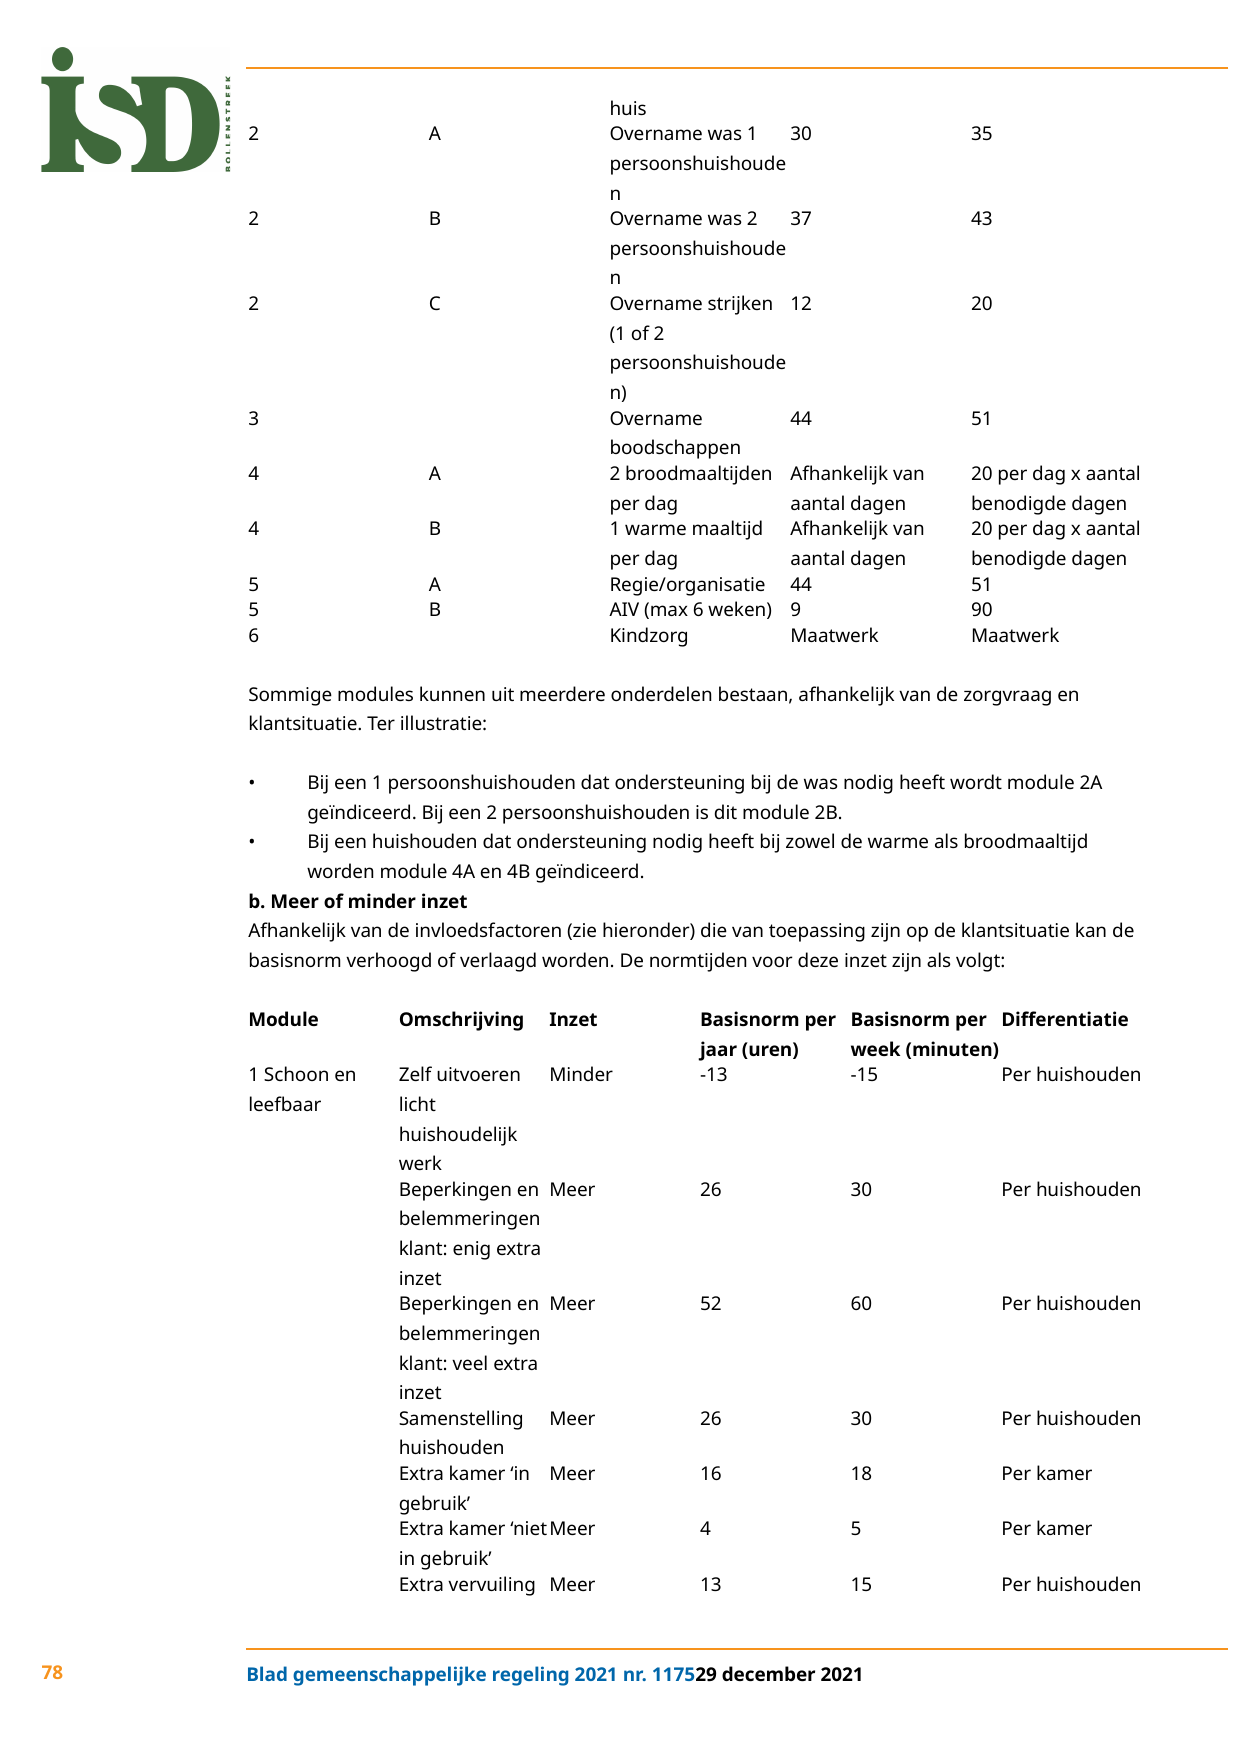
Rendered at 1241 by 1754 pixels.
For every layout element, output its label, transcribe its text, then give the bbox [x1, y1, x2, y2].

table_header Module [248, 1006, 398, 1062]
list Bij een 1 persoonshuishouden dat ondersteuning bij de was nodig heeft wordt module 2A geïndiceerd. Bij een 2 persoonshuishouden is dit module 2B. [248, 769, 1152, 825]
table_cell Extra kamer ‘niet in gebruik’ [399, 1516, 549, 1571]
table_cell 2 [248, 290, 429, 405]
table_cell 51 [971, 405, 1152, 460]
table_cell 52 [700, 1291, 850, 1405]
table_cell Overname was 2 persoonshuishouden [609, 205, 790, 290]
table_cell 44 [790, 571, 971, 596]
table_cell 13 [700, 1571, 850, 1597]
table_cell Meer [549, 1176, 700, 1291]
table_cell Samenstelling huishouden [399, 1405, 549, 1460]
table_cell A [429, 460, 609, 515]
table_cell Overname strijken (1 of 2 persoonshuishouden) [609, 290, 790, 405]
table_cell A [429, 121, 609, 205]
table_cell Meer [549, 1460, 700, 1516]
table_cell 18 [850, 1460, 1001, 1516]
table_cell 51 [971, 571, 1152, 596]
table_cell 2 broodmaaltijden per dag [609, 460, 790, 515]
table_header Inzet [549, 1006, 700, 1062]
table_cell Per huishouden [1001, 1405, 1152, 1460]
table_cell Maatwerk [790, 622, 971, 648]
table_cell Afhankelijk van aantal dagen [790, 515, 971, 571]
table_cell B [429, 205, 609, 290]
table_cell B [429, 515, 609, 571]
table_cell [429, 95, 609, 121]
table_cell 30 [850, 1176, 1001, 1291]
table_header Omschrijving [399, 1006, 549, 1062]
table_cell Zelf uitvoeren licht huishoudelijk werk [399, 1062, 549, 1176]
table_header Basisnorm per jaar (uren) [700, 1006, 850, 1062]
table_cell 37 [790, 205, 971, 290]
table_cell 5 [248, 596, 429, 622]
table_cell 5 [850, 1516, 1001, 1571]
table_cell 12 [790, 290, 971, 405]
table_cell 2 [248, 205, 429, 290]
table_cell Maatwerk [971, 622, 1152, 648]
list Bij een huishouden dat ondersteuning nodig heeft bij zowel de warme als broodmaaltijd worden module 4A en 4B geïndiceerd. [248, 829, 1152, 884]
table_cell -15 [850, 1062, 1001, 1176]
table_cell Extra vervuiling [399, 1571, 549, 1597]
table_cell A [429, 571, 609, 596]
table_cell Meer [549, 1571, 700, 1597]
text b. Meer of minder inzet [248, 888, 1152, 913]
table_cell Regie/organisatie [609, 571, 790, 596]
table_cell 4 [700, 1516, 850, 1571]
table_cell Overname boodschappen [609, 405, 790, 460]
table_cell 26 [700, 1176, 850, 1291]
table_cell Afhankelijk van aantal dagen [790, 460, 971, 515]
table_cell 5 [248, 571, 429, 596]
table_cell [971, 95, 1152, 121]
table_cell 1 warme maaltijd per dag [609, 515, 790, 571]
table_cell 3 [248, 405, 429, 460]
table_cell 4 [248, 515, 429, 571]
table_cell 26 [700, 1405, 850, 1460]
table_cell huis [609, 95, 790, 121]
table_cell Per huishouden [1001, 1176, 1152, 1291]
table_cell 4 [248, 460, 429, 515]
table_cell Per huishouden [1001, 1291, 1152, 1405]
text Sommige modules kunnen uit meerdere onderdelen bestaan, afhankelijk van de zorgvraag en klantsituatie. Ter illustratie: [248, 681, 1152, 736]
picture [41, 47, 231, 172]
table_cell [248, 95, 429, 121]
table_cell Beperkingen en belemmeringen klant: veel extra inzet [399, 1291, 549, 1405]
table_cell Extra kamer ‘in gebruik’ [399, 1460, 549, 1516]
table_cell 35 [971, 121, 1152, 205]
table_cell 6 [248, 622, 429, 648]
table_cell 15 [850, 1571, 1001, 1597]
table_cell Per huishouden [1001, 1571, 1152, 1597]
table_cell Beperkingen en belemmeringen klant: enig extra inzet [399, 1176, 549, 1291]
table_cell [790, 95, 971, 121]
table_cell -13 [700, 1062, 850, 1176]
table_cell Per huishouden [1001, 1062, 1152, 1176]
table_cell 60 [850, 1291, 1001, 1405]
table_cell 43 [971, 205, 1152, 290]
table_cell Minder [549, 1062, 700, 1176]
table_cell 20 per dag x aantal benodigde dagen [971, 460, 1152, 515]
table_cell [429, 405, 609, 460]
table_cell 30 [850, 1405, 1001, 1460]
table_cell Per kamer [1001, 1516, 1152, 1571]
table_cell 20 [971, 290, 1152, 405]
table_cell 44 [790, 405, 971, 460]
table_cell Meer [549, 1405, 700, 1460]
table_cell 9 [790, 596, 971, 622]
table_header Differentiatie [1001, 1006, 1152, 1062]
table_cell AIV (max 6 weken) [609, 596, 790, 622]
table_cell Kindzorg [609, 622, 790, 648]
table_cell [429, 622, 609, 648]
table_cell Per kamer [1001, 1460, 1152, 1516]
table_cell 2 [248, 121, 429, 205]
table_cell 90 [971, 596, 1152, 622]
table_cell Meer [549, 1516, 700, 1571]
table_cell 16 [700, 1460, 850, 1516]
table_cell 20 per dag x aantal benodigde dagen [971, 515, 1152, 571]
table_cell B [429, 596, 609, 622]
table_cell 30 [790, 121, 971, 205]
table_cell 1 Schoon en leefbaar [248, 1062, 398, 1597]
table_cell C [429, 290, 609, 405]
table_header Basisnorm per week (minuten) [850, 1006, 1001, 1062]
table_cell Meer [549, 1291, 700, 1405]
table_cell Overname was 1 persoonshuishouden [609, 121, 790, 205]
text Afhankelijk van de invloedsfactoren (zie hieronder) die van toepassing zijn op de klantsituatie kan de basisnorm verhoogd of verlaagd worden. De normtijden voor deze inzet zijn als volgt: [248, 917, 1152, 973]
